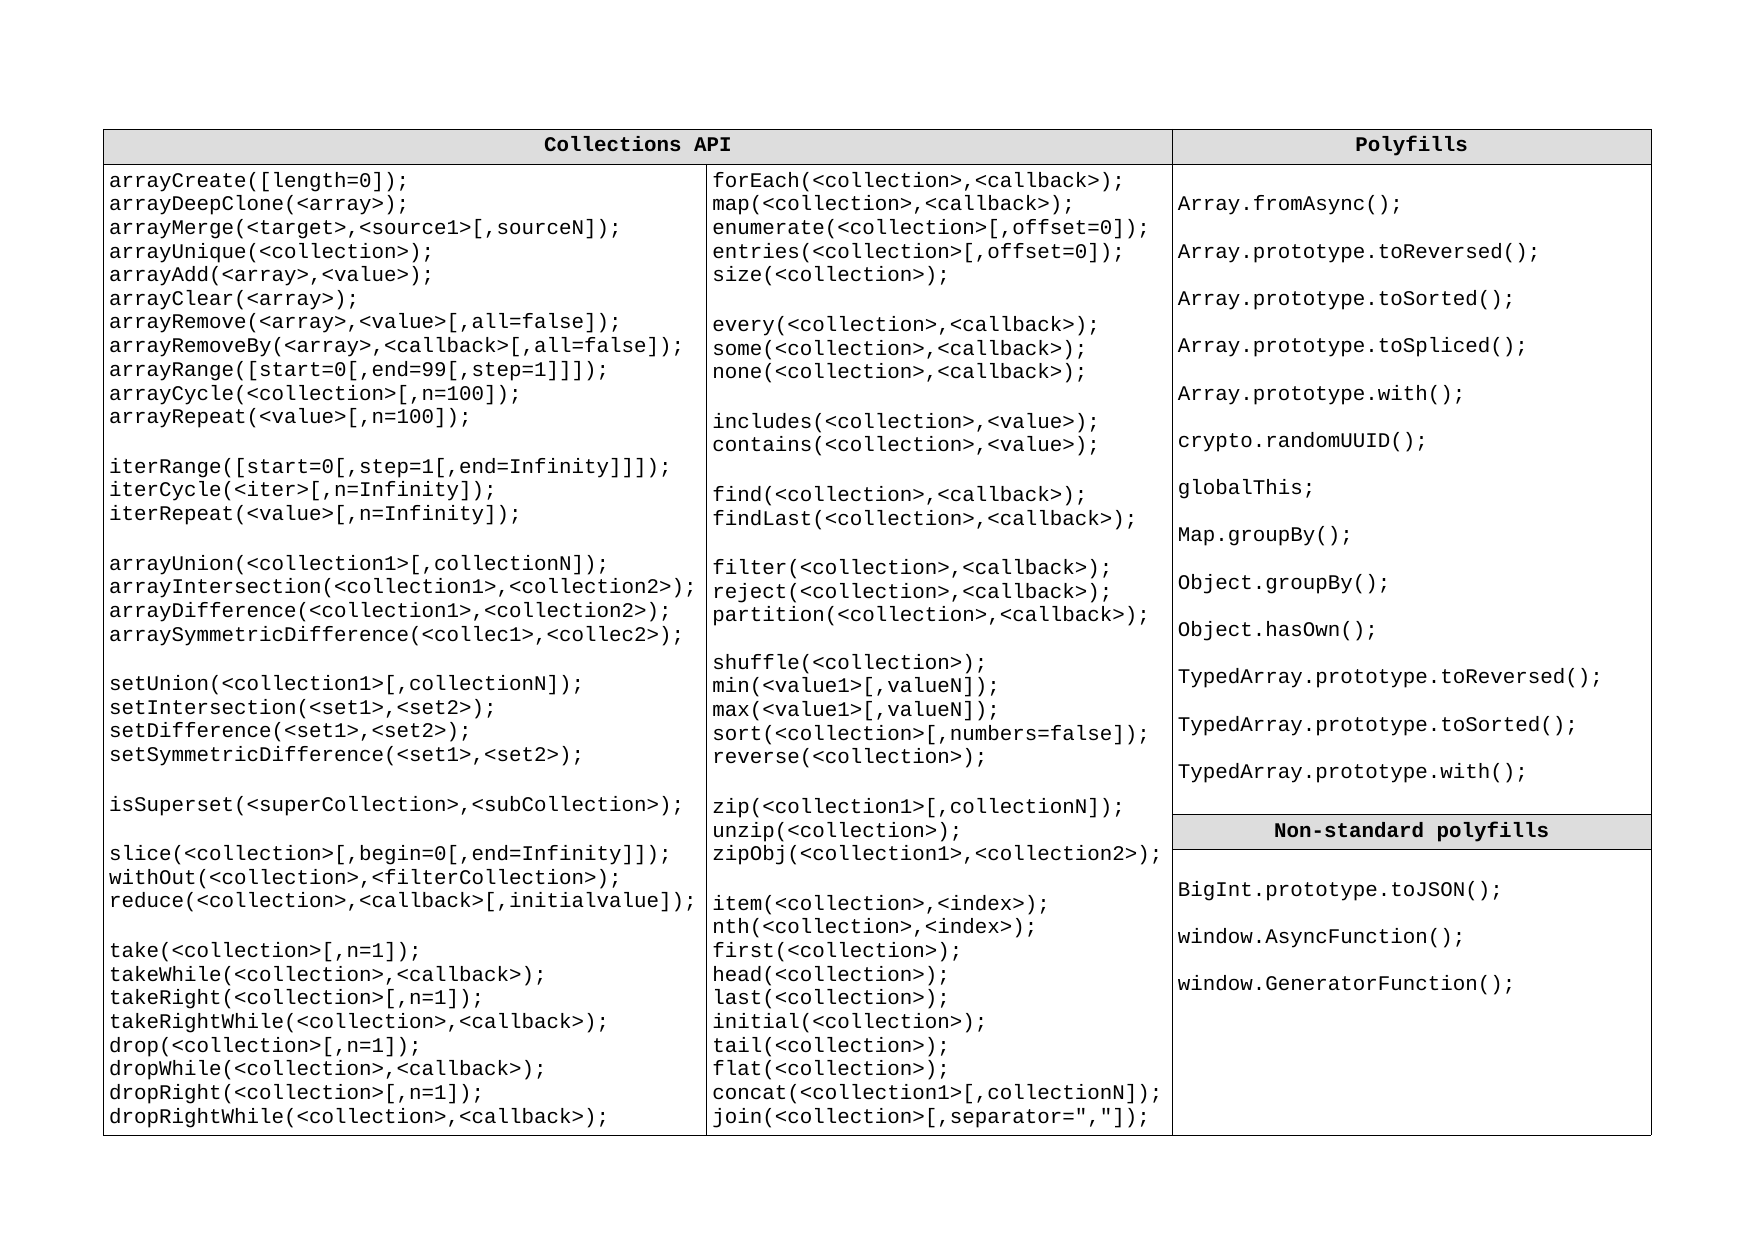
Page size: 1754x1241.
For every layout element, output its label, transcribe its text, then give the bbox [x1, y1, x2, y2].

table_cell forEach(<collection>,<callback>); map(<collection>,<callback>); enumerate(<collection>[,offset=0]); entries(<collection>[,offset=0]); size(<collection>); every(<collection>,<callback>); some(<collection>,<callback>); none(<collection>,<callback>); includes(<collection>,<value>); contains(<collection>,<value>); find(<collection>,<callback>); findLast(<collection>,<callback>); filter(<collection>,<callback>); reject(<collection>,<callback>); partition(<collection>,<callback>); shuffle(<collection>); min(<value1>[,valueN]); max(<value1>[,valueN]); sort(<collection>[,numbers=false]); reverse(<collection>); zip(<collection1>[,collectionN]); unzip(<collection>); zipObj(<collection1>,<collection2>); item(<collection>,<index>); nth(<collection>,<index>); first(<collection>); head(<collection>); last(<collection>); initial(<collection>); tail(<collection>); flat(<collection>); concat(<collection1>[,collectionN]); join(<collection>[,separator=","]); [707, 165, 1172, 1135]
table_cell arrayCreate([length=0]); arrayDeepClone(<array>); arrayMerge(<target>,<source1>[,sourceN]); arrayUnique(<collection>); arrayAdd(<array>,<value>); arrayClear(<array>); arrayRemove(<array>,<value>[,all=false]); arrayRemoveBy(<array>,<callback>[,all=false]); arrayRange([start=0[,end=99[,step=1]]]); arrayCycle(<collection>[,n=100]); arrayRepeat(<value>[,n=100]); iterRange([start=0[,step=1[,end=Infinity]]]); iterCycle(<iter>[,n=Infinity]); iterRepeat(<value>[,n=Infinity]); arrayUnion(<collection1>[,collectionN]); arrayIntersection(<collection1>,<collection2>); arrayDifference(<collection1>,<collection2>); arraySymmetricDifference(<collec1>,<collec2>); setUnion(<collection1>[,collectionN]); setIntersection(<set1>,<set2>); setDifference(<set1>,<set2>); setSymmetricDifference(<set1>,<set2>); isSuperset(<superCollection>,<subCollection>); slice(<collection>[,begin=0[,end=Infinity]]); withOut(<collection>,<filterCollection>); reduce(<collection>,<callback>[,initialvalue]); take(<collection>[,n=1]); takeWhile(<collection>,<callback>); takeRight(<collection>[,n=1]); takeRightWhile(<collection>,<callback>); drop(<collection>[,n=1]); dropWhile(<collection>,<callback>); dropRight(<collection>[,n=1]); dropRightWhile(<collection>,<callback>); [104, 165, 706, 1135]
table_cell Non-standard polyfills [1173, 815, 1651, 849]
table_header Collections API [104, 130, 1172, 164]
table_cell Array.fromAsync(); Array.prototype.toReversed(); Array.prototype.toSorted(); Array.prototype.toSpliced(); Array.prototype.with(); crypto.randomUUID(); globalThis; Map.groupBy(); Object.groupBy(); Object.hasOwn(); TypedArray.prototype.toReversed(); TypedArray.prototype.toSorted(); TypedArray.prototype.with(); [1173, 165, 1651, 814]
table_header Polyfills [1173, 130, 1651, 164]
table_cell BigInt.prototype.toJSON(); window.AsyncFunction(); window.GeneratorFunction(); [1173, 850, 1651, 1135]
